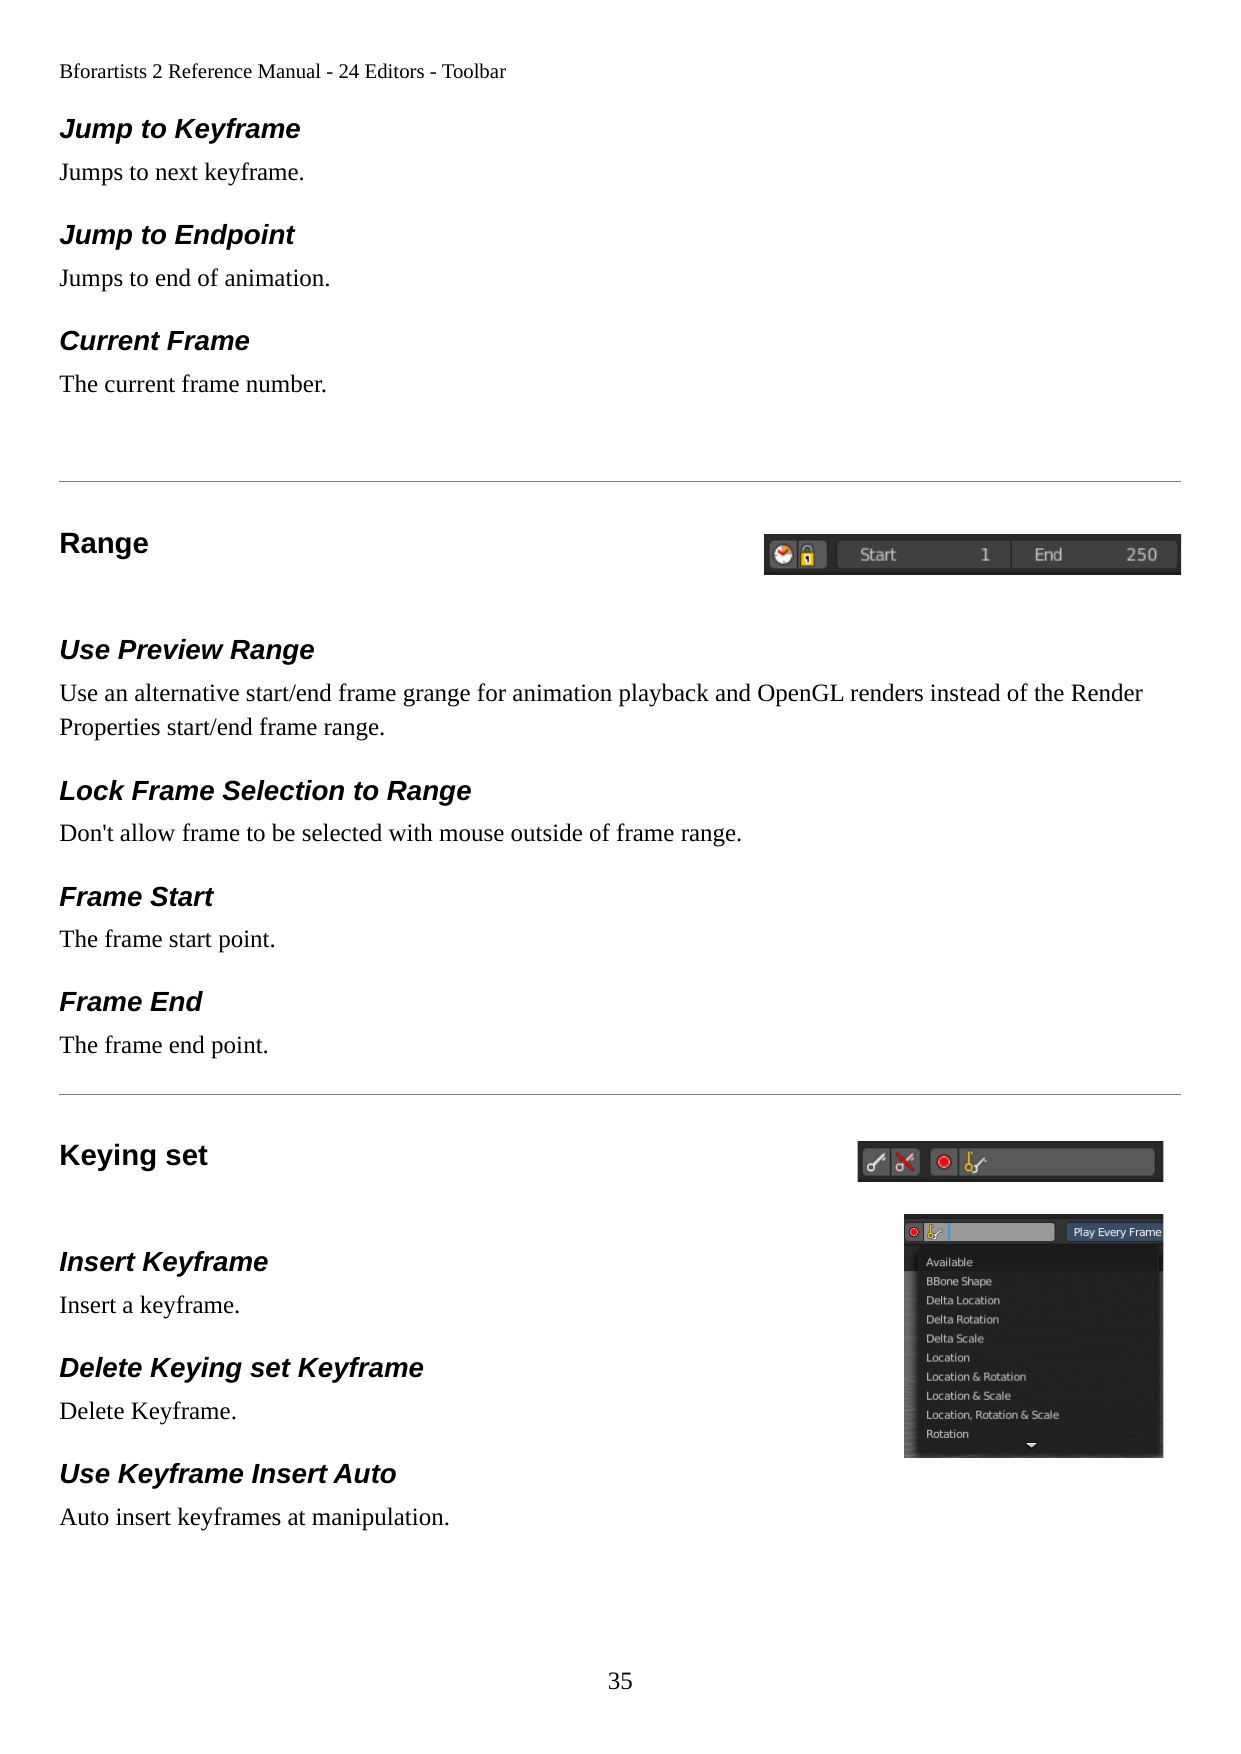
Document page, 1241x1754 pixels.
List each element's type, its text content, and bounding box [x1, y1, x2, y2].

text Jumps to next keyframe. [59, 157, 1181, 186]
text Jumps to end of animation. [59, 263, 1181, 292]
text The frame start point. [59, 924, 1181, 953]
subtitle Range [59, 526, 1181, 559]
text [1164, 1396, 1181, 1425]
subtitle Delete Keying set Keyframe [59, 1352, 904, 1384]
subtitle Jump to Keyframe [59, 113, 1181, 144]
subtitle Jump to Endpoint [59, 218, 1181, 250]
subtitle Frame Start [59, 880, 1181, 912]
subtitle Lock Frame Selection to Range [59, 774, 1181, 806]
text Use an alternative start/end frame grange for animation playback and OpenGL renders instead of the Render Properties start/end frame range. [59, 678, 1181, 741]
text Don't allow frame to be selected with mouse outside of frame range. [59, 818, 1181, 847]
text Insert a keyframe. [59, 1290, 904, 1319]
subtitle Insert Keyframe [59, 1246, 904, 1278]
text [1164, 1290, 1181, 1319]
subtitle Use Keyframe Insert Auto [59, 1458, 1181, 1489]
picture [857, 1141, 1164, 1182]
picture [764, 534, 1182, 575]
subtitle Use Preview Range [59, 633, 1181, 665]
subtitle Current Frame [59, 324, 1181, 356]
text The current frame number. [59, 369, 1181, 398]
subtitle Keying set [59, 1138, 1181, 1172]
subtitle [1164, 1352, 1181, 1384]
subtitle [1164, 1246, 1181, 1278]
text Delete Keyframe. [59, 1396, 904, 1425]
picture [904, 1214, 1164, 1458]
text Auto insert keyframes at manipulation. [59, 1502, 1181, 1531]
subtitle Frame End [59, 986, 1181, 1018]
text The frame end point. [59, 1030, 1181, 1059]
